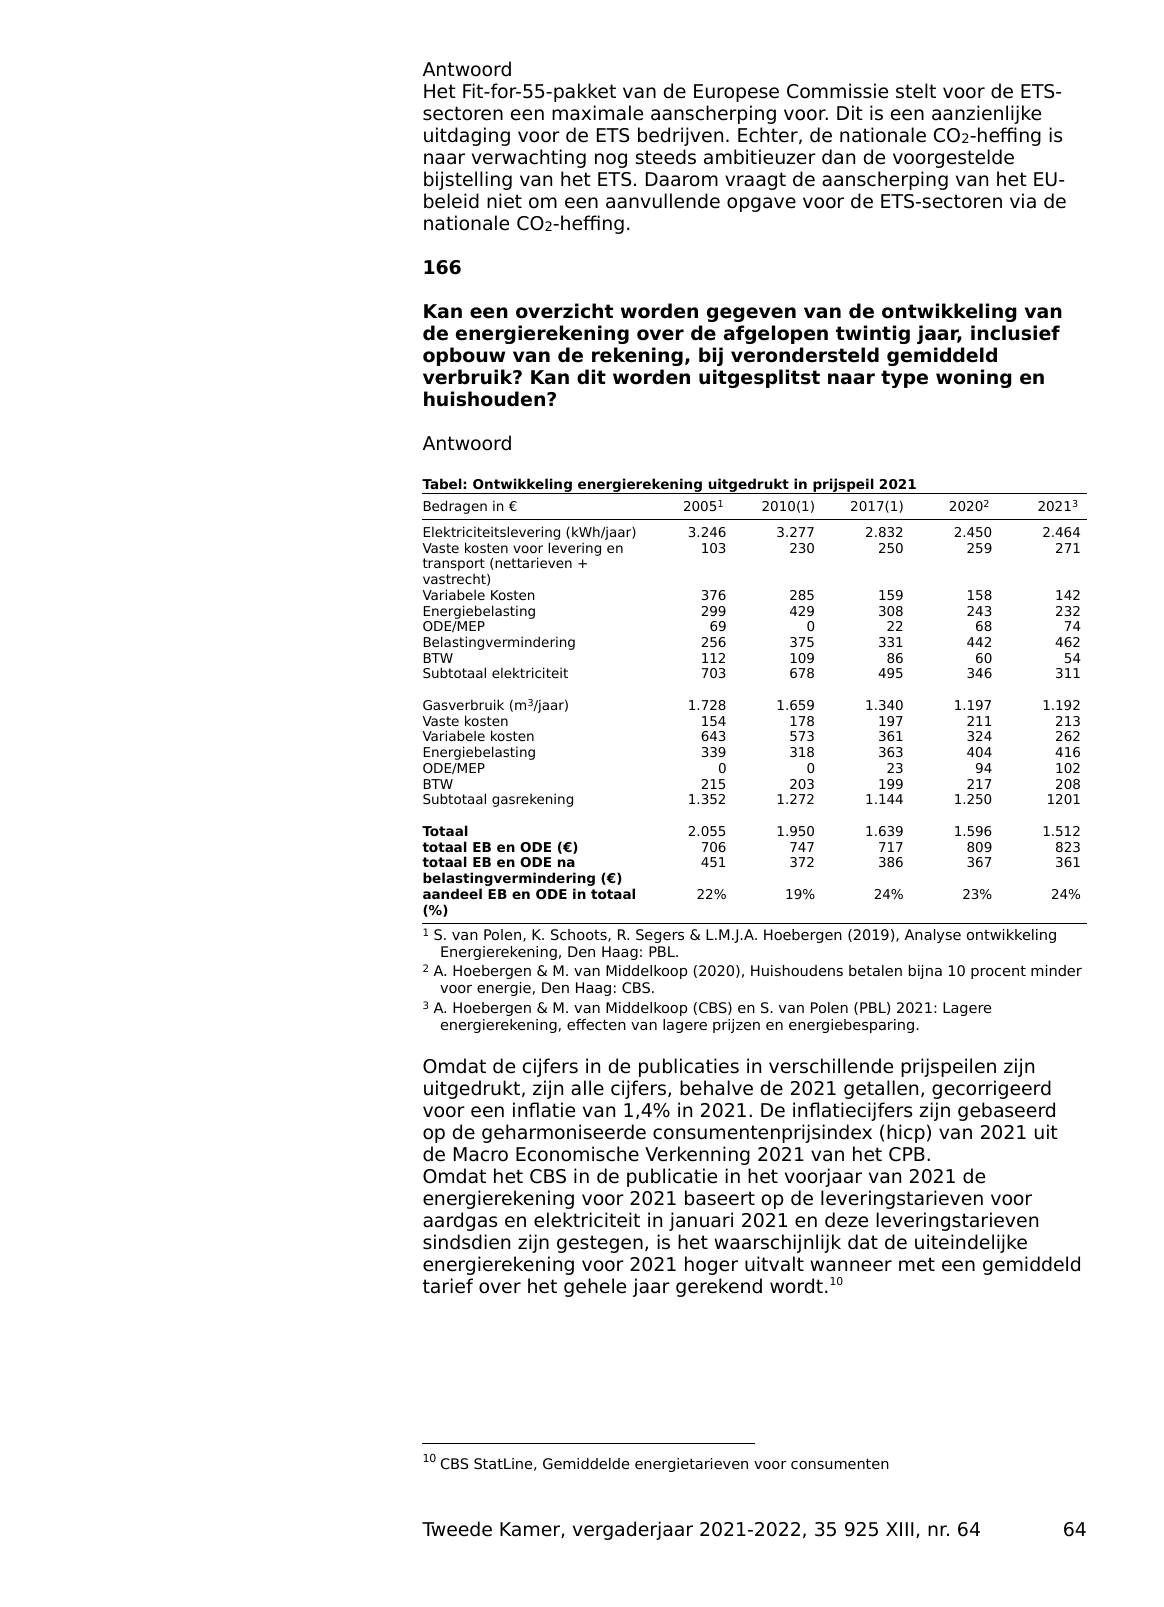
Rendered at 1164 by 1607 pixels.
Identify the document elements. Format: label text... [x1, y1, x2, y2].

table_cell 367 [910, 855, 998, 887]
table_cell [644, 682, 732, 698]
table_cell 1.950 [732, 824, 821, 839]
text CBS StatLine, Gemiddelde energietarieven voor consumenten [422, 1452, 1087, 1474]
table_cell 1.340 [821, 698, 909, 713]
table_cell [732, 808, 821, 824]
table_cell 643 [644, 729, 732, 745]
table_cell 20202 [910, 494, 998, 519]
table_cell 1.250 [910, 792, 998, 808]
table_cell 230 [732, 541, 821, 588]
table_cell 1.192 [998, 698, 1087, 713]
table_cell 54 [998, 651, 1087, 666]
table_cell 243 [910, 604, 998, 619]
table_cell 2010(1) [732, 494, 821, 519]
table_cell Totaal [422, 824, 644, 839]
table_cell 451 [644, 855, 732, 887]
table_cell 213 [998, 714, 1087, 729]
table_cell Variabele Kosten [422, 588, 644, 603]
table_cell 250 [821, 541, 909, 588]
table_cell 376 [644, 588, 732, 603]
table_cell [821, 808, 909, 824]
table_cell 703 [644, 666, 732, 682]
table_cell 22% [644, 887, 732, 923]
table_cell 2.464 [998, 520, 1087, 541]
table_cell 142 [998, 588, 1087, 603]
table_cell 211 [910, 714, 998, 729]
table_cell 299 [644, 604, 732, 619]
table_cell 678 [732, 666, 821, 682]
table_cell 256 [644, 635, 732, 651]
table_cell ODE/MEP [422, 761, 644, 776]
table_cell 386 [821, 855, 909, 887]
text Antwoord [422, 433, 1087, 455]
table_cell 24% [998, 887, 1087, 923]
table_cell ODE/MEP [422, 619, 644, 635]
table_header Tabel: Ontwikkeling energierekening uitgedrukt in prijspeil 2021 [422, 477, 1087, 493]
table_cell 339 [644, 745, 732, 761]
table_cell 1.728 [644, 698, 732, 713]
table_cell 199 [821, 776, 909, 792]
text Kan een overzicht worden gegeven van de ontwikkeling van de energierekening over de afgelopen twintig jaar, inclusief opbouw van de rekening, bij verondersteld gemiddeld verbruik? Kan dit worden uitgesplitst naar type woning en huishouden? [422, 301, 1087, 411]
table_cell 1.197 [910, 698, 998, 713]
table_cell 112 [644, 651, 732, 666]
table_cell Energiebelasting [422, 604, 644, 619]
table_cell 217 [910, 776, 998, 792]
table_cell 404 [910, 745, 998, 761]
table_cell 159 [821, 588, 909, 603]
table_cell 178 [732, 714, 821, 729]
table_cell Variabele kosten [422, 729, 644, 745]
table_cell BTW [422, 776, 644, 792]
table_cell 416 [998, 745, 1087, 761]
table_cell 20213 [998, 494, 1087, 519]
table_cell 259 [910, 541, 998, 588]
table_cell [732, 682, 821, 698]
table_cell 809 [910, 839, 998, 855]
table_cell Vaste kosten [422, 714, 644, 729]
table_cell 24% [821, 887, 909, 923]
table_cell 109 [732, 651, 821, 666]
table_cell 0 [732, 619, 821, 635]
table_cell totaal EB en ODE (€) [422, 839, 644, 855]
table_cell Subtotaal gasrekening [422, 792, 644, 808]
table_cell 203 [732, 776, 821, 792]
table_cell 94 [910, 761, 998, 776]
table_cell 23% [910, 887, 998, 923]
table_cell 158 [910, 588, 998, 603]
table_cell [821, 682, 909, 698]
table_cell [998, 808, 1087, 824]
table_cell Subtotaal elektriciteit [422, 666, 644, 682]
table_cell 442 [910, 635, 998, 651]
table_cell 20051 [644, 494, 732, 519]
table_cell 2.450 [910, 520, 998, 541]
table_cell [422, 682, 644, 698]
table_cell 1.512 [998, 824, 1087, 839]
text Omdat het CBS in de publicatie in het voorjaar van 2021 de energierekening voor 2021 baseert op de leveringstarieven voor aardgas en elektriciteit in januari 2021 en deze leveringstarieven sindsdien zijn gestegen, is het waarschijnlijk dat de uiteindelijke energierekening voor 2021 hoger uitvalt wanneer met een gemiddeld tarief over het gehele jaar gerekend wordt. [422, 1166, 1087, 1298]
table_cell [998, 682, 1087, 698]
table_cell 372 [732, 855, 821, 887]
table_cell 1201 [998, 792, 1087, 808]
table_cell 208 [998, 776, 1087, 792]
table_cell 232 [998, 604, 1087, 619]
table_cell 462 [998, 635, 1087, 651]
table_cell 0 [644, 761, 732, 776]
table_cell 103 [644, 541, 732, 588]
table_cell 1.144 [821, 792, 909, 808]
table_cell 74 [998, 619, 1087, 635]
table_cell 0 [732, 761, 821, 776]
table_cell 331 [821, 635, 909, 651]
table_cell 318 [732, 745, 821, 761]
table_cell 747 [732, 839, 821, 855]
subtitle 166 [422, 257, 1087, 279]
table_cell 285 [732, 588, 821, 603]
table_cell 86 [821, 651, 909, 666]
table_cell [910, 682, 998, 698]
table_cell 3.277 [732, 520, 821, 541]
table_cell 495 [821, 666, 909, 682]
table_cell [910, 808, 998, 824]
table_cell 346 [910, 666, 998, 682]
table_cell 197 [821, 714, 909, 729]
table_cell 2017(1) [821, 494, 909, 519]
table_cell Belastingvermindering [422, 635, 644, 651]
table_cell 2.832 [821, 520, 909, 541]
table_cell 324 [910, 729, 998, 745]
table_cell aandeel EB en ODE in totaal (%) [422, 887, 644, 923]
table_cell BTW [422, 651, 644, 666]
table_cell Elektriciteitslevering (kWh/jaar) [422, 520, 644, 541]
text Antwoord [422, 59, 1087, 81]
table_cell 2.055 [644, 824, 732, 839]
table_cell 19% [732, 887, 821, 923]
table_cell 361 [998, 855, 1087, 887]
table_cell 823 [998, 839, 1087, 855]
table_cell 215 [644, 776, 732, 792]
table_cell 429 [732, 604, 821, 619]
table_cell 311 [998, 666, 1087, 682]
table_cell 69 [644, 619, 732, 635]
table_cell Vaste kosten voor levering en transport (nettarieven + vastrecht) [422, 541, 644, 588]
table_cell 1.659 [732, 698, 821, 713]
table_cell Energiebelasting [422, 745, 644, 761]
table_cell 68 [910, 619, 998, 635]
table_cell 361 [821, 729, 909, 745]
table_cell 573 [732, 729, 821, 745]
table_cell 262 [998, 729, 1087, 745]
text Omdat de cijfers in de publicaties in verschillende prijspeilen zijn uitgedrukt, zijn alle cijfers, behalve de 2021 getallen, gecorrigeerd voor een inflatie van 1,4% in 2021. De inflatiecijfers zijn gebaseerd op de geharmoniseerde consumentenprijsindex (hicp) van 2021 uit de Macro Economische Verkenning 2021 van het CPB. [422, 1056, 1087, 1166]
table_cell 22 [821, 619, 909, 635]
text Het Fit-for-55-pakket van de Europese Commissie stelt voor de ETS-sectoren een maximale aanscherping voor. Dit is een aanzienlijke uitdaging voor de ETS bedrijven. Echter, de nationale CO2-heffing is naar verwachting nog steeds ambitieuzer dan de voorgestelde bijstelling van het ETS. Daarom vraagt de aanscherping van het EU-beleid niet om een aanvullende opgave voor de ETS-sectoren via de nationale CO2-heffing. [422, 81, 1087, 235]
table_cell 60 [910, 651, 998, 666]
table_cell 717 [821, 839, 909, 855]
table_cell 154 [644, 714, 732, 729]
table_cell [422, 808, 644, 824]
table_cell Gasverbruik (m3/jaar) [422, 698, 644, 713]
table_cell 1.639 [821, 824, 909, 839]
table_cell 1.272 [732, 792, 821, 808]
table_cell 363 [821, 745, 909, 761]
table_cell 271 [998, 541, 1087, 588]
table_cell totaal EB en ODE na belastingvermindering (€) [422, 855, 644, 887]
table_cell 23 [821, 761, 909, 776]
table_cell 706 [644, 839, 732, 855]
table_cell 3.246 [644, 520, 732, 541]
table_cell [644, 808, 732, 824]
table_cell 308 [821, 604, 909, 619]
table_cell 1.596 [910, 824, 998, 839]
table_cell 375 [732, 635, 821, 651]
table_cell 1 S. van Polen, K. Schoots, R. Segers & L.M.J.A. Hoebergen (2019), Analyse ontwikkeling Energierekening, Den Haag: PBL. 2 A. Hoebergen & M. van Middelkoop (2020), Huishoudens betalen bijna 10 procent minder voor energie, Den Haag: CBS. 3 A. Hoebergen & M. van Middelkoop (CBS) en S. van Polen (PBL) 2021: Lagere energierekening, effecten van lagere prijzen en energiebesparing. [422, 924, 1087, 1034]
table_cell 102 [998, 761, 1087, 776]
table_cell Bedragen in € [422, 494, 644, 519]
table_cell 1.352 [644, 792, 732, 808]
